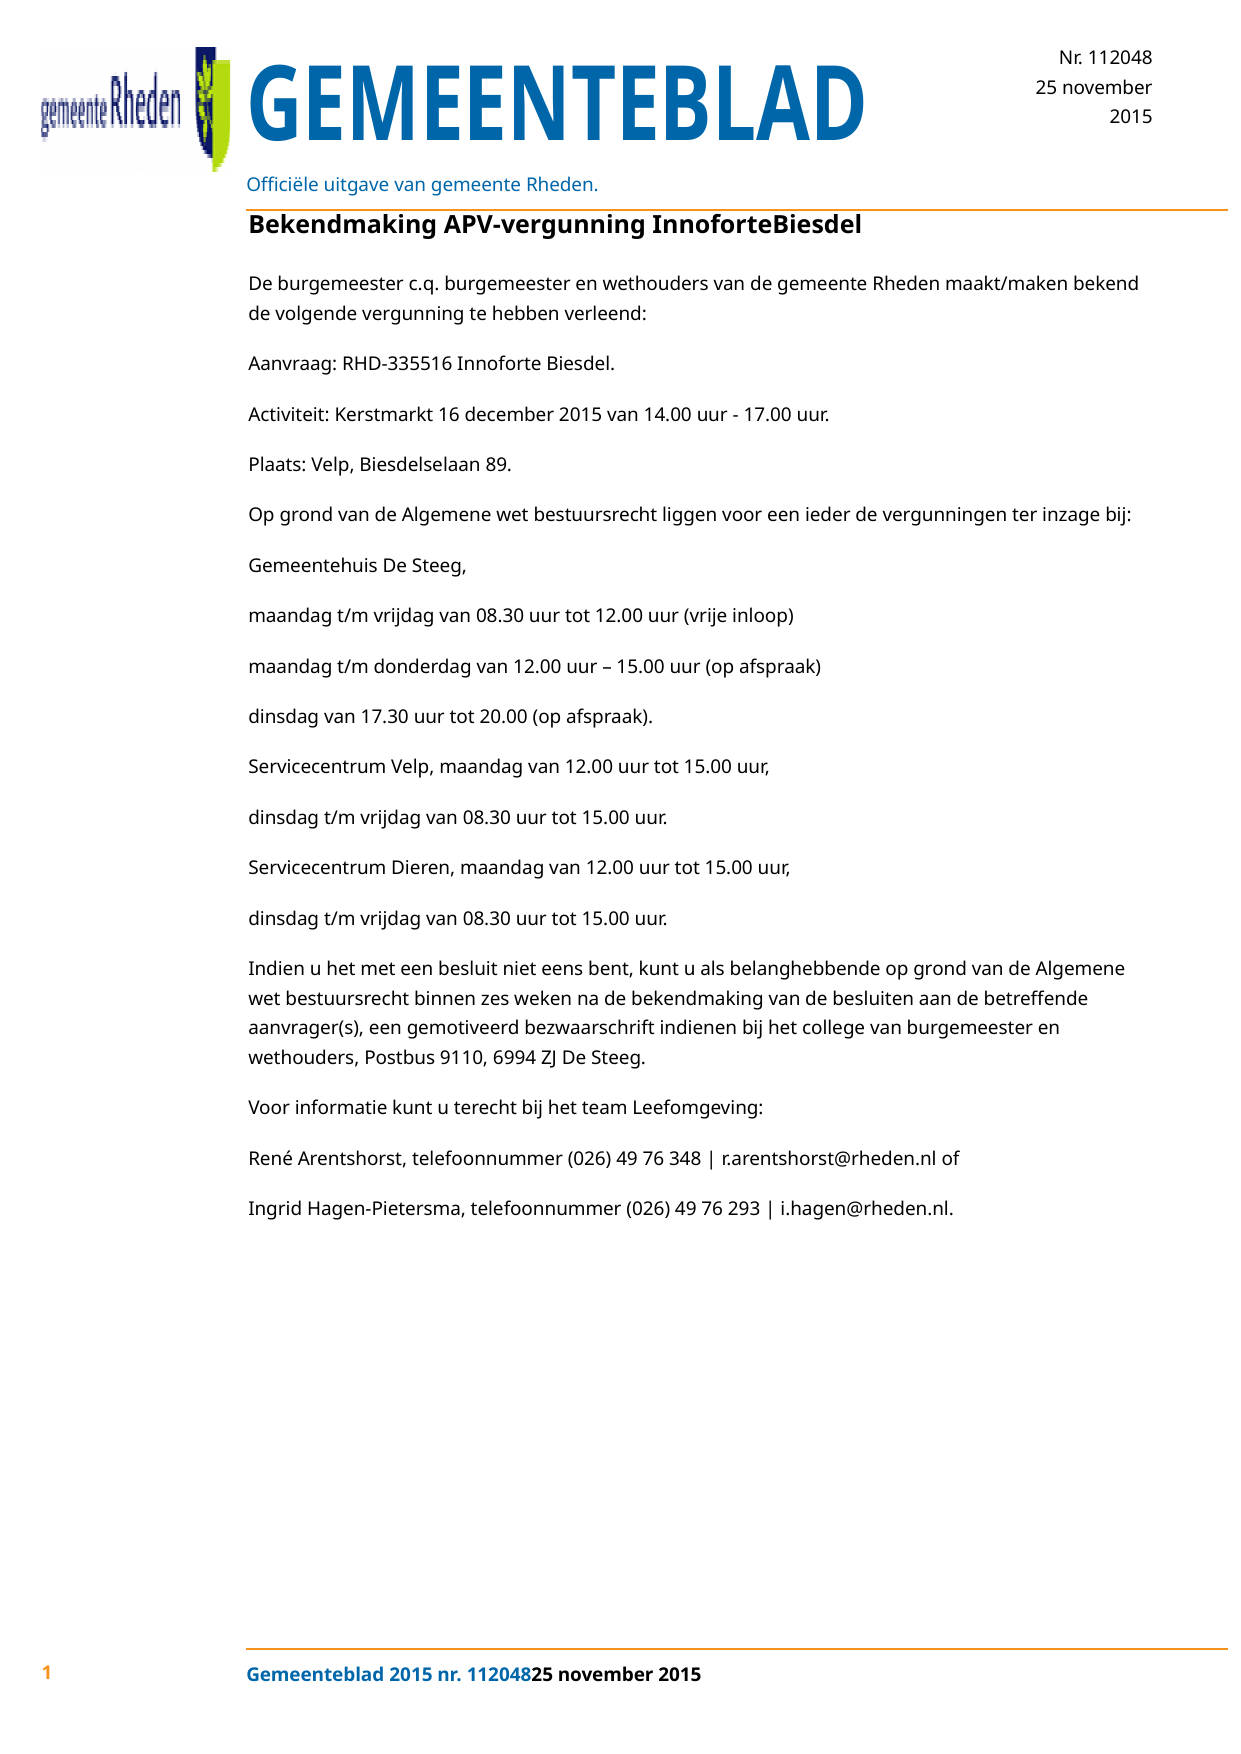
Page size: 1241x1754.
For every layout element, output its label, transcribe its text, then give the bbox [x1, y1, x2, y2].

text Servicecentrum Velp, maandag van 12.00 uur tot 15.00 uur, [248, 754, 1152, 779]
text dinsdag t/m vrijdag van 08.30 uur tot 15.00 uur. [248, 804, 1152, 830]
text Op grond van de Algemene wet bestuursrecht liggen voor een ieder de vergunningen ter inzage bij: [248, 502, 1152, 527]
picture [41, 47, 231, 172]
text Servicecentrum Dieren, maandag van 12.00 uur tot 15.00 uur, [248, 854, 1152, 880]
text Indien u het met een besluit niet eens bent, kunt u als belanghebbende op grond van de Algemene wet bestuursrecht binnen zes weken na de bekendmaking van de besluiten aan de betreffende aanvrager(s), een gemotiveerd bezwaarschrift indienen bij het college van burgemeester en wethouders, Postbus 9110, 6994 ZJ De Steeg. [248, 955, 1152, 1070]
text Activiteit: Kerstmarkt 16 december 2015 van 14.00 uur - 17.00 uur. [248, 401, 1152, 426]
text dinsdag t/m vrijdag van 08.30 uur tot 15.00 uur. [248, 905, 1152, 931]
text maandag t/m donderdag van 12.00 uur – 15.00 uur (op afspraak) [248, 653, 1152, 678]
text Aanvraag: RHD-335516 Innoforte Biesdel. [248, 350, 1152, 376]
text Plaats: Velp, Biesdelselaan 89. [248, 451, 1152, 477]
text maandag t/m vrijdag van 08.30 uur tot 12.00 uur (vrije inloop) [248, 602, 1152, 628]
text Ingrid Hagen-Pietersma, telefoonnummer (026) 49 76 293 | i.hagen@rheden.nl. [248, 1195, 1152, 1221]
text Bekendmaking APV-vergunning InnoforteBiesdel [248, 211, 1152, 241]
text De burgemeester c.q. burgemeester en wethouders van de gemeente Rheden maakt/maken bekend de volgende vergunning te hebben verleend: [248, 270, 1152, 326]
text Voor informatie kunt u terecht bij het team Leefomgeving: [248, 1094, 1152, 1120]
text dinsdag van 17.30 uur tot 20.00 (op afspraak). [248, 703, 1152, 729]
text René Arentshorst, telefoonnummer (026) 49 76 348 | r.arentshorst@rheden.nl of [248, 1145, 1152, 1171]
text Gemeentehuis De Steeg, [248, 552, 1152, 578]
